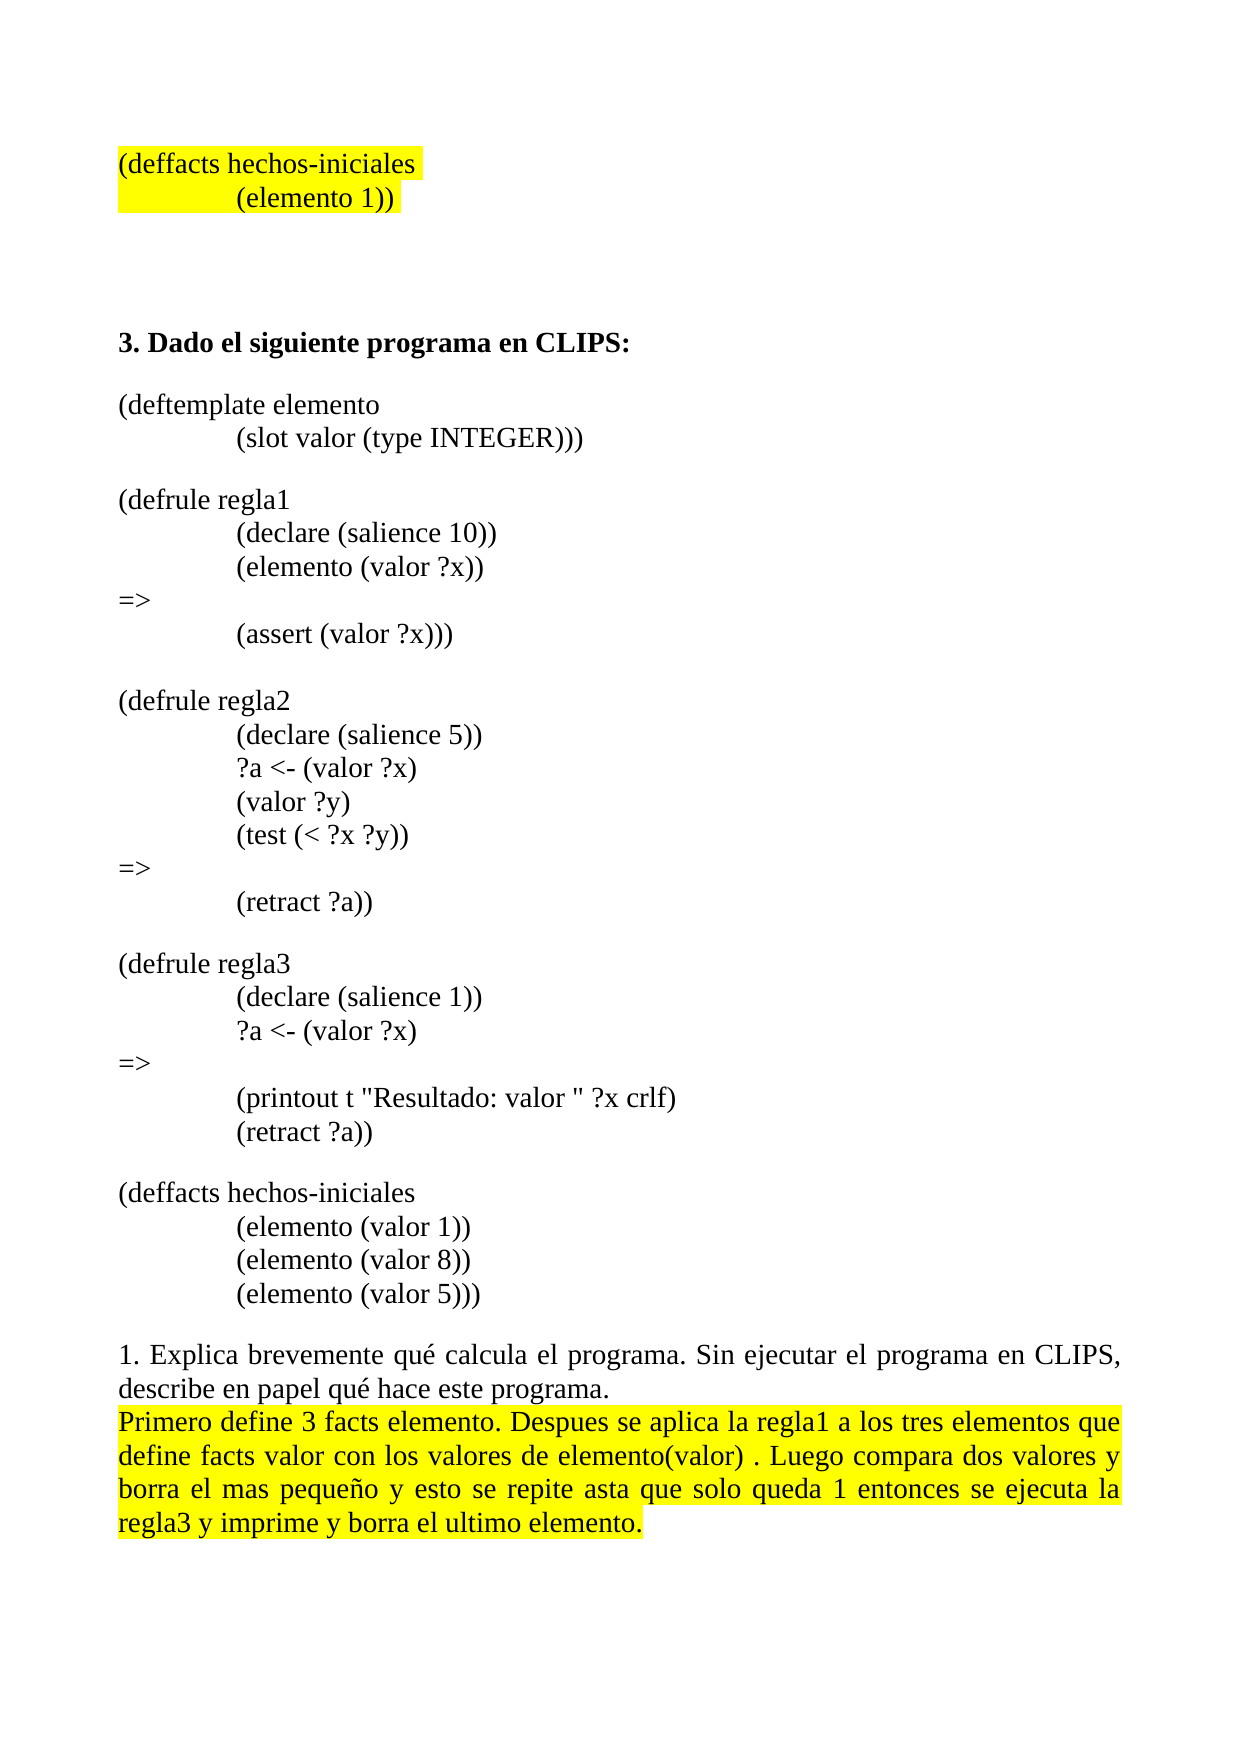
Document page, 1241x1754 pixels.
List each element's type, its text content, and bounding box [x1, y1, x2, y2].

text ?a <- (valor ?x) [118, 1013, 1122, 1047]
text (deffacts hechos-iniciales [118, 1175, 1122, 1209]
text => [118, 851, 1122, 884]
text (elemento (valor 8)) [118, 1242, 1122, 1276]
text (printout t "Resultado: valor " ?x crlf) [118, 1080, 1122, 1114]
text (deftemplate elemento [118, 387, 1122, 420]
text (declare (salience 1)) [118, 979, 1122, 1013]
text (elemento (valor ?x)) [118, 549, 1122, 583]
text (declare (salience 5)) [118, 717, 1122, 750]
text (elemento (valor 1)) [118, 1209, 1122, 1242]
text (declare (salience 10)) [118, 516, 1122, 549]
text 3. Dado el siguiente programa en CLIPS: [118, 325, 1122, 359]
text (valor ?y) [118, 784, 1122, 817]
text 1. Explica brevemente qué calcula el programa. Sin ejecutar el programa en CLIPS, describe en papel qué hace este programa. [118, 1337, 1122, 1404]
text (retract ?a)) [118, 884, 1122, 918]
text (retract ?a)) [118, 1114, 1122, 1147]
text (slot valor (type INTEGER))) [118, 420, 1122, 454]
text (test (< ?x ?y)) [118, 817, 1122, 851]
text (defrule regla3 [118, 946, 1122, 979]
text (defrule regla2 [118, 683, 1122, 717]
text ?a <- (valor ?x) [118, 750, 1122, 784]
text => [118, 1047, 1122, 1080]
text (deffacts hechos-iniciales [118, 146, 1122, 180]
text (elemento (valor 5))) [118, 1276, 1122, 1309]
text (defrule regla1 [118, 482, 1122, 516]
text Primero define 3 facts elemento. Despues se aplica la regla1 a los tres elementos que define facts valor con los valores de elemento(valor) . Luego compara dos valores y borra el mas pequeño y esto se repite asta que solo queda 1 entonces se ejecuta la regla3 y imprime y borra el ultimo elemento. [118, 1404, 1122, 1539]
text (assert (valor ?x))) [118, 616, 1122, 650]
text => [118, 583, 1122, 616]
text (elemento 1)) [118, 180, 1122, 213]
